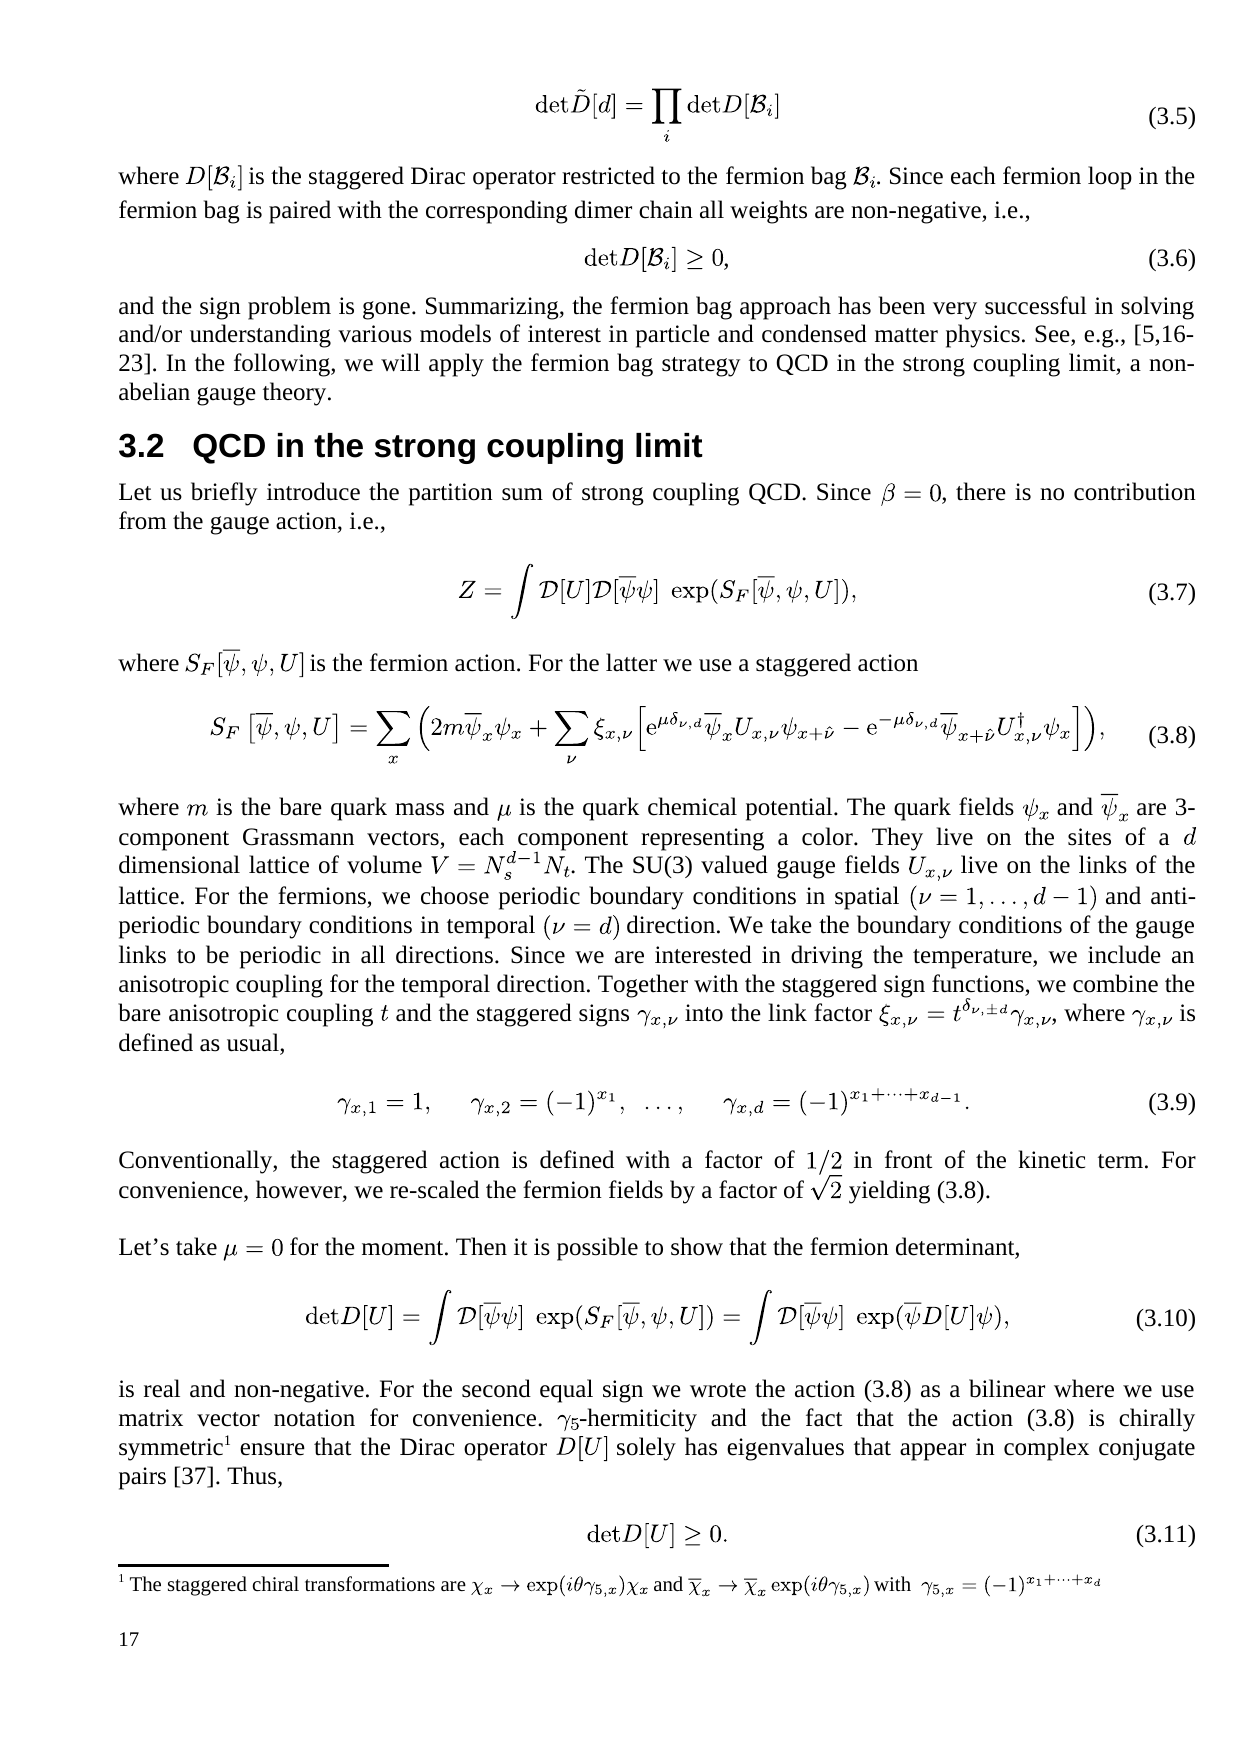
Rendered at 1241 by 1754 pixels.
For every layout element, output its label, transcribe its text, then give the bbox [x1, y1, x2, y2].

text Conventionally, the staggered action is defined with a factor of in front of the kinetic term. For convenience, however, we re-scaled the fermion fields by a factor of yielding (3.8). [118, 1145, 1196, 1204]
text (3.10) [756, 1290, 1196, 1345]
text The staggered chiral transformations are and with [118, 1572, 1196, 1597]
subtitle QCD in the strong coupling limit [118, 427, 1196, 465]
text (3.5) [669, 89, 1196, 142]
text Let’s take for the moment. Then it is possible to show that the fermion determinant, [118, 1232, 1196, 1261]
text Let us briefly introduce the partition sum of strong coupling QCD. Since , there is no contribution from the gauge action, i.e., [118, 477, 1196, 535]
text (3.11) [118, 1519, 1196, 1548]
text [118, 706, 427, 764]
text (3.8) [570, 706, 1196, 764]
text (3.9) [118, 1086, 1196, 1117]
text where is the staggered Dirac operator restricted to the fermion bag . Since each fermion loop in the fermion bag is paired with the corresponding dimer chain all weights are non-negative, i.e., [118, 161, 1196, 223]
text where is the bare quark mass and is the quark chemical potential. The quark fields and are 3-component Grassmann vectors, each component representing a color. They live on the sites of a dimensional lattice of volume . The SU(3) valued gauge fields live on the links of the lattice. For the fermions, we choose periodic boundary conditions in spatial and anti-periodic boundary conditions in temporal direction. We take the boundary conditions of the gauge links to be periodic in all directions. Since we are interested in driving the temperature, we include an anisotropic coupling for the temporal direction. Together with the staggered sign functions, we combine the bare anisotropic coupling and the staggered signs into the link factor , where is defined as usual, [118, 792, 1196, 1057]
text is real and non-negative. For the second equal sign we wrote the action (3.8) as a bilinear where we use matrix vector notation for convenience. -hermiticity and the fact that the action (3.8) is chirally symmetric ensure that the Dirac operator solely has eigenvalues that appear in complex conjugate pairs [37]. Thus, [118, 1374, 1196, 1490]
text [118, 564, 528, 619]
text [118, 89, 665, 142]
text , (3.6) [118, 242, 1196, 272]
text where is the fermion action. For the latter we use a staggered action [118, 648, 1196, 677]
text and the sign problem is gone. Summarizing, the fermion bag approach has been very successful in solving and/or understanding various models of interest in particle and condensed matter physics. See, e.g., [5,16-23]. In the following, we will apply the fermion bag strategy to QCD in the strong coupling limit, a non-abelian gauge theory. [118, 291, 1196, 406]
text (3.7) [517, 564, 1196, 619]
text [118, 1290, 446, 1345]
